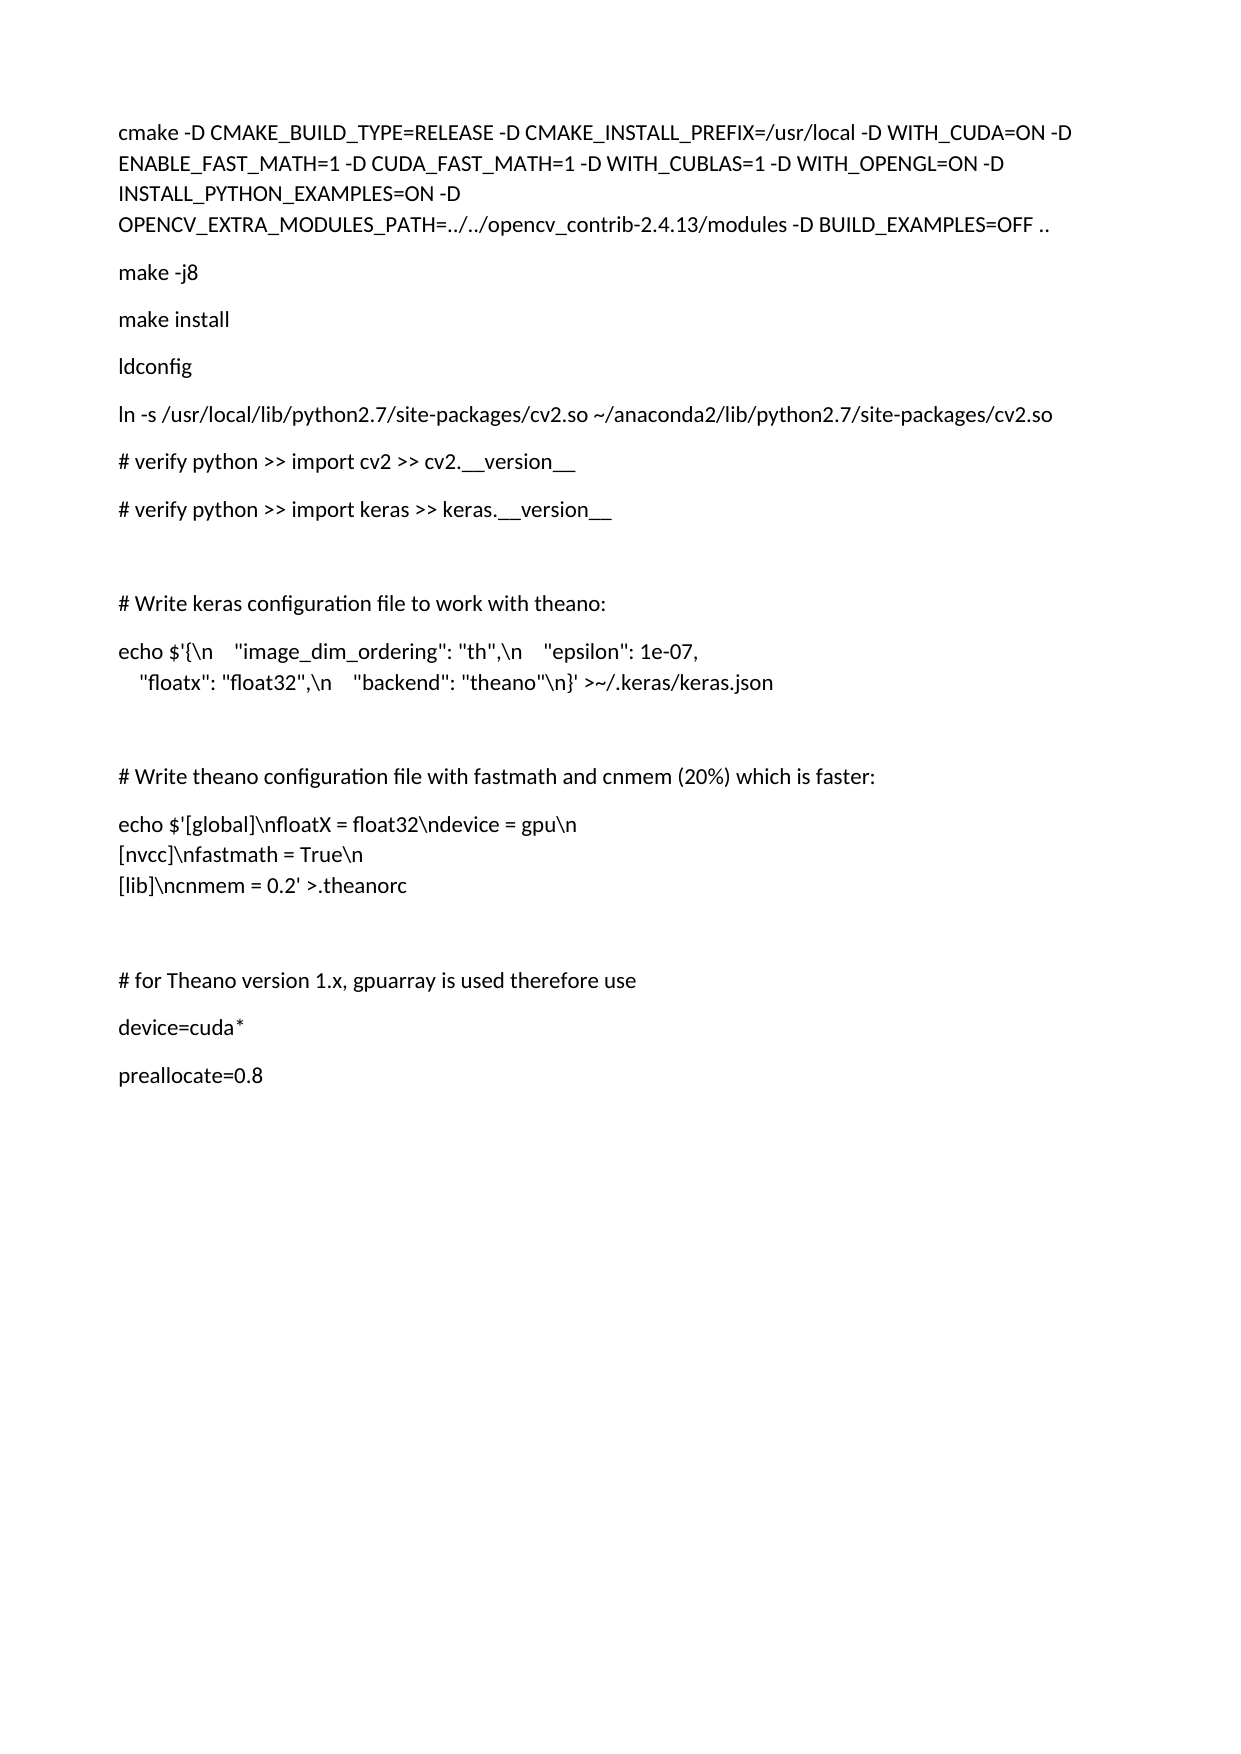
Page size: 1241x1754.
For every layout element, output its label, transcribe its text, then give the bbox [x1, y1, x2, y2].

text # for Theano version 1.x, gpuarray is used therefore use [118, 966, 1122, 994]
text make -j8 [118, 258, 1122, 286]
text device=cuda* [118, 1013, 1122, 1041]
text # verify python >> import keras >> keras.__version__ [118, 495, 1122, 523]
text cmake -D CMAKE_BUILD_TYPE=RELEASE -D CMAKE_INSTALL_PREFIX=/usr/local -D WITH_CUDA=ON -D ENABLE_FAST_MATH=1 -D CUDA_FAST_MATH=1 -D WITH_CUBLAS=1 -D WITH_OPENGL=ON -D INSTALL_PYTHON_EXAMPLES=ON -D OPENCV_EXTRA_MODULES_PATH=../../opencv_contrib-2.4.13/modules -D BUILD_EXAMPLES=OFF .. [118, 118, 1122, 238]
text preallocate=0.8 [118, 1061, 1122, 1089]
text # Write keras configuration file to work with theano: [118, 589, 1122, 617]
text echo $'{\n "image_dim_ordering": "th",\n "epsilon": 1e-07, "floatx": "float32",\n "backend": "theano"\n}' >~/.keras/keras.json [118, 637, 1122, 696]
text ldconfig [118, 352, 1122, 381]
text make install [118, 305, 1122, 333]
text # Write theano configuration file with fastmath and cnmem (20%) which is faster: [118, 762, 1122, 790]
text # verify python >> import cv2 >> cv2.__version__ [118, 447, 1122, 475]
text echo $'[global]\nfloatX = float32\ndevice = gpu\n [nvcc]\nfastmath = True\n [lib]\ncnmem = 0.2' >.theanorc [118, 810, 1122, 899]
text ln -s /usr/local/lib/python2.7/site-packages/cv2.so ~/anaconda2/lib/python2.7/site-packages/cv2.so [118, 400, 1122, 428]
